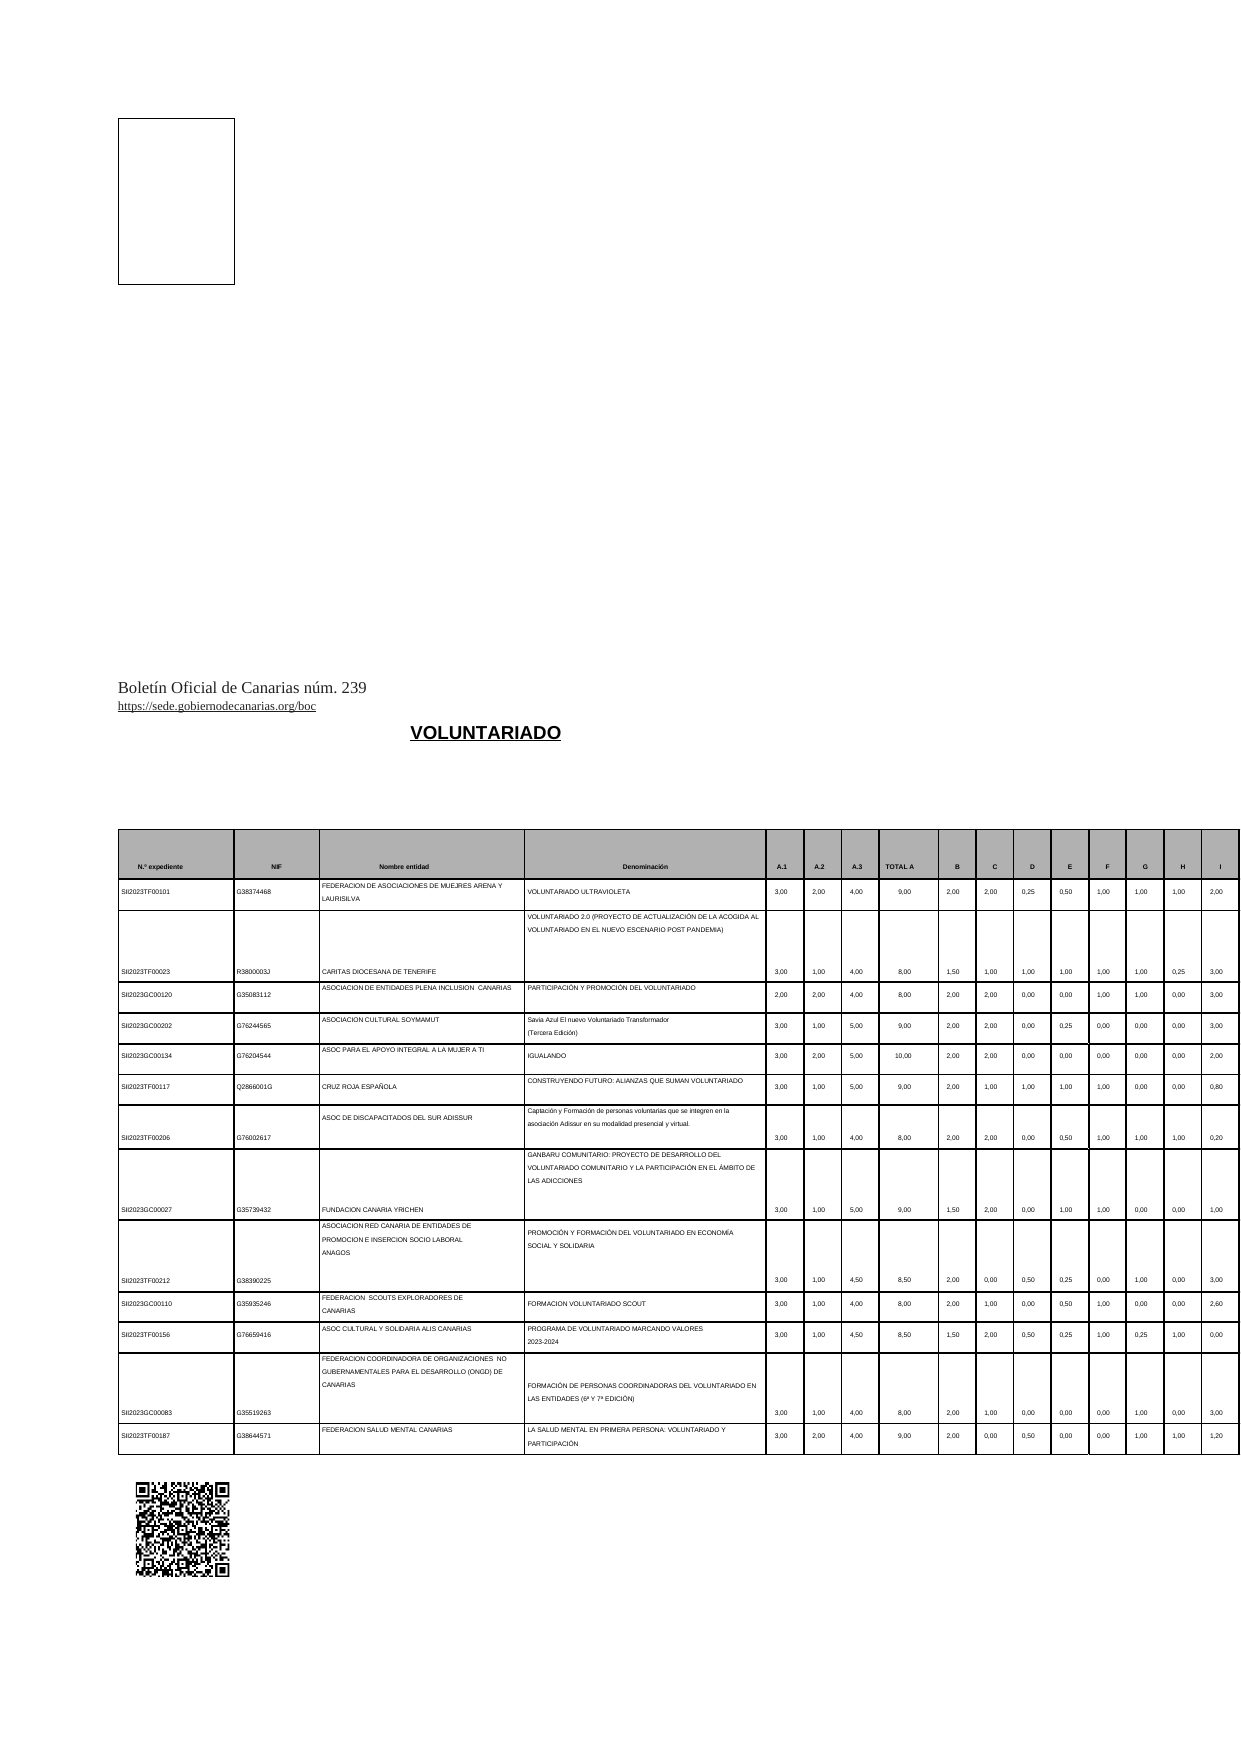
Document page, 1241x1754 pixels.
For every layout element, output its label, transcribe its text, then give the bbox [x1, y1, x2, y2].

table_header E [1052, 830, 1088, 878]
table_cell 4,50 [842, 1323, 878, 1352]
table_cell FEDERACION DE ASOCIACIONES DE MUEJRES ARENA Y LAURISILVA [320, 880, 524, 910]
table_cell 2,00 [977, 1045, 1013, 1074]
table_cell ASOCIACION DE ENTIDADES PLENA INCLUSION CANARIAS [320, 983, 524, 1012]
table_header TOTAL A [880, 830, 938, 878]
table_cell 0,00 [1165, 1354, 1201, 1423]
table_cell 0,25 [1052, 1221, 1088, 1291]
table_header Denominación [525, 830, 765, 878]
table_cell 0,00 [1165, 1150, 1201, 1219]
table_cell SII2023TF00117 [119, 1075, 233, 1104]
table_cell G35739432 [235, 1150, 319, 1219]
table_header F [1090, 830, 1125, 878]
table_cell 1,00 [805, 1106, 841, 1148]
table_cell 1,00 [1090, 1323, 1125, 1352]
table_cell SII2023GC00120 [119, 983, 233, 1012]
table_header B [939, 830, 975, 878]
table_cell 1,00 [1052, 1150, 1088, 1219]
table_cell 1,00 [1127, 1424, 1163, 1454]
table_cell 0,00 [1090, 1424, 1125, 1454]
table_cell 8,50 [880, 1221, 938, 1291]
table_cell 1,50 [939, 1323, 975, 1352]
table_cell 0,00 [1127, 1014, 1163, 1043]
table_cell 0,00 [1014, 1354, 1050, 1423]
table_cell 3,00 [767, 1014, 803, 1043]
table_cell 4,50 [842, 1221, 878, 1291]
table_cell 8,00 [880, 983, 938, 1012]
table_cell 2,00 [977, 1150, 1013, 1219]
table_cell 2,00 [977, 1014, 1013, 1043]
table_cell 1,00 [977, 1354, 1013, 1423]
table_header Nombre entidad [320, 830, 524, 878]
table_cell G38644571 [235, 1424, 319, 1454]
table_cell 0,00 [1090, 1045, 1125, 1074]
table_cell 0,00 [1165, 1075, 1201, 1104]
table_cell ASOC PARA EL APOYO INTEGRAL A LA MUJER A TI [320, 1045, 524, 1074]
table_cell GANBARU COMUNITARIO: PROYECTO DE DESARROLLO DEL VOLUNTARIADO COMUNITARIO Y LA PARTICIPACIÓN EN EL ÁMBITO DE LAS ADICCIONES [525, 1150, 765, 1219]
table_cell 4,00 [842, 880, 878, 910]
table_cell 0,00 [1165, 1293, 1201, 1321]
table_cell 1,00 [1127, 880, 1163, 910]
table_cell 1,00 [1165, 880, 1201, 910]
table_cell 3,00 [1202, 1014, 1238, 1043]
table_cell 1,00 [805, 1221, 841, 1291]
table_cell 3,00 [767, 1293, 803, 1321]
table_cell 0,00 [1090, 1354, 1125, 1423]
table_cell 0,50 [1014, 1424, 1050, 1454]
table_cell 8,00 [880, 1293, 938, 1321]
table_cell 2,00 [977, 1323, 1013, 1352]
table_cell 4,00 [842, 983, 878, 1012]
table_cell 0,25 [1014, 880, 1050, 910]
table_cell G38374468 [235, 880, 319, 910]
table_cell G35519263 [235, 1354, 319, 1423]
table_cell 0,50 [1014, 1323, 1050, 1352]
table_cell 0,00 [977, 1221, 1013, 1291]
table_cell 0,00 [1165, 983, 1201, 1012]
table_cell 9,00 [880, 1424, 938, 1454]
table_cell 1,00 [1127, 1354, 1163, 1423]
text https://sede.gobiernodecanarias.org/boc [118, 698, 1120, 713]
table_cell 2,00 [939, 1221, 975, 1291]
table_cell 0,25 [1052, 1014, 1088, 1043]
table_cell 1,00 [805, 1323, 841, 1352]
table_cell 1,00 [1202, 1150, 1238, 1219]
table_cell 1,50 [939, 911, 975, 981]
table_cell G76244565 [235, 1014, 319, 1043]
table_cell 3,00 [767, 1106, 803, 1148]
table_cell 2,00 [977, 1106, 1013, 1148]
table_cell G76204544 [235, 1045, 319, 1074]
table_cell SII2023GC00110 [119, 1293, 233, 1321]
table_header A.2 [805, 830, 841, 878]
table_header D [1014, 830, 1050, 878]
table_cell 2,00 [1202, 1045, 1238, 1074]
table_cell CRUZ ROJA ESPAÑOLA [320, 1075, 524, 1104]
table_cell 9,00 [880, 1075, 938, 1104]
table_header N.º expediente [119, 830, 233, 878]
table_cell 0,00 [1014, 983, 1050, 1012]
table_cell 0,00 [1165, 1014, 1201, 1043]
table_cell SII2023GC00083 [119, 1354, 233, 1423]
table_cell 3,00 [767, 1354, 803, 1423]
table_cell 2,00 [939, 1014, 975, 1043]
table_cell 8,50 [880, 1323, 938, 1352]
table_cell 1,00 [1090, 880, 1125, 910]
table_cell 1,00 [1052, 1075, 1088, 1104]
table_cell 1,00 [1090, 1106, 1125, 1148]
table_cell 1,00 [1127, 1106, 1163, 1148]
table_cell IGUALANDO [525, 1045, 765, 1074]
table_cell FEDERACION COORDINADORA DE ORGANIZACIONES NO GUBERNAMENTALES PARA EL DESARROLLO (ONGD) DE CANARIAS [320, 1354, 524, 1423]
table_cell 0,00 [1127, 1075, 1163, 1104]
table_cell ASOCIACION CULTURAL SOYMAMUT [320, 1014, 524, 1043]
table_cell 0,00 [1127, 1293, 1163, 1321]
table_cell 1,00 [805, 911, 841, 981]
table_cell 0,80 [1202, 1075, 1238, 1104]
table_cell G35083112 [235, 983, 319, 1012]
table_cell [119, 119, 234, 284]
table_cell G38390225 [235, 1221, 319, 1291]
table_cell 4,00 [842, 911, 878, 981]
table_cell 0,00 [1090, 1014, 1125, 1043]
table_cell 0,50 [1014, 1221, 1050, 1291]
table_cell 4,00 [842, 1293, 878, 1321]
table_cell 0,50 [1052, 1293, 1088, 1321]
table_cell 3,00 [767, 1075, 803, 1104]
table_cell 1,00 [1090, 1075, 1125, 1104]
table_cell 1,00 [977, 911, 1013, 981]
table_cell VOLUNTARIADO ULTRAVIOLETA [525, 880, 765, 910]
table_cell 0,00 [1014, 1045, 1050, 1074]
table_cell 3,00 [1202, 911, 1238, 981]
table_cell 1,00 [1127, 911, 1163, 981]
table_cell 0,50 [1052, 1106, 1088, 1148]
table_cell 10,00 [880, 1045, 938, 1074]
table_cell ASOC DE DISCAPACITADOS DEL SUR ADISSUR [320, 1106, 524, 1148]
table_cell 0,00 [1052, 983, 1088, 1012]
table_cell 2,00 [939, 1106, 975, 1148]
table_cell 1,00 [1165, 1424, 1201, 1454]
table_cell G76659416 [235, 1323, 319, 1352]
table_cell ASOCIACION RED CANARIA DE ENTIDADES DE PROMOCION E INSERCION SOCIO LABORAL ANAGOS [320, 1221, 524, 1291]
table_cell SII2023TF00023 [119, 911, 233, 981]
table_cell 1,00 [805, 1354, 841, 1423]
table_cell 3,00 [767, 1323, 803, 1352]
table_cell G76002617 [235, 1106, 319, 1148]
table_cell 0,00 [1165, 1221, 1201, 1291]
table_cell SII2023GC00202 [119, 1014, 233, 1043]
table_cell 3,00 [767, 911, 803, 981]
table_cell FORMACION VOLUNTARIADO SCOUT [525, 1293, 765, 1321]
table_cell 5,00 [842, 1045, 878, 1074]
text VOLUNTARIADO [410, 721, 1122, 743]
table_cell 2,00 [939, 1075, 975, 1104]
table_cell 0,00 [1127, 1150, 1163, 1219]
table_cell 2,00 [805, 1045, 841, 1074]
table_cell 2,00 [805, 983, 841, 1012]
table_cell 3,00 [767, 1045, 803, 1074]
table_cell 2,00 [939, 983, 975, 1012]
table_cell 0,20 [1202, 1106, 1238, 1148]
table_cell PROMOCIÓN Y FORMACIÓN DEL VOLUNTARIADO EN ECONOMÍA SOCIAL Y SOLIDARIA [525, 1221, 765, 1291]
table_cell 3,00 [767, 1424, 803, 1454]
table_cell 2,00 [939, 1354, 975, 1423]
table_header C [977, 830, 1013, 878]
table_cell 0,00 [1202, 1323, 1238, 1352]
table_cell 1,00 [1127, 1221, 1163, 1291]
table_cell 5,00 [842, 1075, 878, 1104]
table_cell 3,00 [1202, 983, 1238, 1012]
table_cell 0,00 [1014, 1293, 1050, 1321]
table_cell FUNDACION CANARIA YRICHEN [320, 1150, 524, 1219]
table_cell 1,00 [1052, 911, 1088, 981]
table_cell 5,00 [842, 1014, 878, 1043]
table_cell 0,00 [977, 1424, 1013, 1454]
table_cell 1,00 [977, 1075, 1013, 1104]
table_header A.3 [842, 830, 878, 878]
table_cell 1,00 [1090, 911, 1125, 981]
table_cell 2,00 [939, 880, 975, 910]
table_cell 0,00 [1127, 1045, 1163, 1074]
table_cell 2,00 [939, 1293, 975, 1321]
table_cell 1,00 [1090, 983, 1125, 1012]
table_cell 9,00 [880, 1014, 938, 1043]
table_cell LA SALUD MENTAL EN PRIMERA PERSONA: VOLUNTARIADO Y PARTICIPACIÓN [525, 1424, 765, 1454]
table_header A.1 [767, 830, 803, 878]
table_header NIF [235, 830, 319, 878]
table_cell 2,60 [1202, 1293, 1238, 1321]
table_cell 8,00 [880, 1106, 938, 1148]
table_cell 1,00 [1165, 1106, 1201, 1148]
table_cell R3800003J [235, 911, 319, 981]
table_cell 0,50 [1052, 880, 1088, 910]
table_cell 1,00 [1127, 983, 1163, 1012]
table_cell 2,00 [939, 1045, 975, 1074]
table_cell 0,25 [1127, 1323, 1163, 1352]
table_cell Captación y Formación de personas voluntarias que se integren en la asociación Adissur en su modalidad presencial y virtual. [525, 1106, 765, 1148]
table_cell 5,00 [842, 1150, 878, 1219]
table_cell 1,00 [1090, 1293, 1125, 1321]
table_cell 0,00 [1014, 1014, 1050, 1043]
table_cell G35935246 [235, 1293, 319, 1321]
table_cell FEDERACION SALUD MENTAL CANARIAS [320, 1424, 524, 1454]
table_cell 3,00 [767, 880, 803, 910]
table_cell 0,25 [1052, 1323, 1088, 1352]
table_cell 1,00 [977, 1293, 1013, 1321]
table_cell 0,00 [1014, 1106, 1050, 1148]
table_cell 0,00 [1090, 1221, 1125, 1291]
table_cell 2,00 [805, 880, 841, 910]
table_cell SII2023TF00212 [119, 1221, 233, 1291]
table_cell 4,00 [842, 1354, 878, 1423]
table_cell 0,00 [1052, 1354, 1088, 1423]
table_cell 0,00 [1052, 1045, 1088, 1074]
table_cell 0,00 [1014, 1150, 1050, 1219]
table_cell PROGRAMA DE VOLUNTARIADO MARCANDO VALORES 2023-2024 [525, 1323, 765, 1352]
table_cell FEDERACION SCOUTS EXPLORADORES DE CANARIAS [320, 1293, 524, 1321]
table_cell 1,00 [1090, 1150, 1125, 1219]
table_cell 3,00 [767, 1150, 803, 1219]
table_cell 0,00 [1165, 1045, 1201, 1074]
table_cell FORMACIÓN DE PERSONAS COORDINADORAS DEL VOLUNTARIADO EN LAS ENTIDADES (6ª Y 7ª EDICIÓN) [525, 1354, 765, 1423]
table_cell 1,00 [1014, 911, 1050, 981]
table_cell SII2023GC00134 [119, 1045, 233, 1074]
table_cell CONSTRUYENDO FUTURO: ALIANZAS QUE SUMAN VOLUNTARIADO [525, 1075, 765, 1104]
table_cell Q2866001G [235, 1075, 319, 1104]
table_cell 8,00 [880, 1354, 938, 1423]
table_cell 3,00 [767, 1221, 803, 1291]
table_cell 0,25 [1165, 911, 1201, 981]
table_cell SII2023TF00156 [119, 1323, 233, 1352]
table_cell 1,00 [805, 1150, 841, 1219]
table_cell 1,50 [939, 1150, 975, 1219]
table_cell 1,00 [1165, 1323, 1201, 1352]
table_cell 1,00 [805, 1014, 841, 1043]
table_cell 2,00 [939, 1424, 975, 1454]
table_cell 9,00 [880, 1150, 938, 1219]
table_cell VOLUNTARIADO 2.0 (PROYECTO DE ACTUALIZACIÓN DE LA ACOGIDA AL VOLUNTARIADO EN EL NUEVO ESCENARIO POST PANDEMIA) [525, 911, 765, 981]
table_cell 2,00 [767, 983, 803, 1012]
table_header G [1127, 830, 1163, 878]
table_cell 1,00 [805, 1293, 841, 1321]
table_cell 2,00 [1202, 880, 1238, 910]
table_cell SII2023TF00101 [119, 880, 233, 910]
table_header I [1202, 830, 1238, 878]
table_cell ASOC CULTURAL Y SOLIDARIA ALIS CANARIAS [320, 1323, 524, 1352]
table_cell PARTICIPACIÓN Y PROMOCIÓN DEL VOLUNTARIADO [525, 983, 765, 1012]
table_cell 1,00 [805, 1075, 841, 1104]
table_cell 9,00 [880, 880, 938, 910]
table_cell 8,00 [880, 911, 938, 981]
table_cell 2,00 [805, 1424, 841, 1454]
table_cell CARITAS DIOCESANA DE TENERIFE [320, 911, 524, 981]
table_cell SII2023GC00027 [119, 1150, 233, 1219]
table_cell 0,00 [1052, 1424, 1088, 1454]
table_cell 4,00 [842, 1424, 878, 1454]
table_cell SII2023TF00206 [119, 1106, 233, 1148]
table_header H [1165, 830, 1201, 878]
table_cell 1,20 [1202, 1424, 1238, 1454]
table_cell SII2023TF00187 [119, 1424, 233, 1454]
table_cell 3,00 [1202, 1354, 1238, 1423]
text Boletín Oficial de Canarias núm. 239 [118, 678, 1120, 697]
table_cell 2,00 [977, 983, 1013, 1012]
table_cell Savia Azul El nuevo Voluntariado Transformador (Tercera Edición) [525, 1014, 765, 1043]
table_cell 4,00 [842, 1106, 878, 1148]
table_cell 3,00 [1202, 1221, 1238, 1291]
table_cell 1,00 [1014, 1075, 1050, 1104]
table_cell 2,00 [977, 880, 1013, 910]
